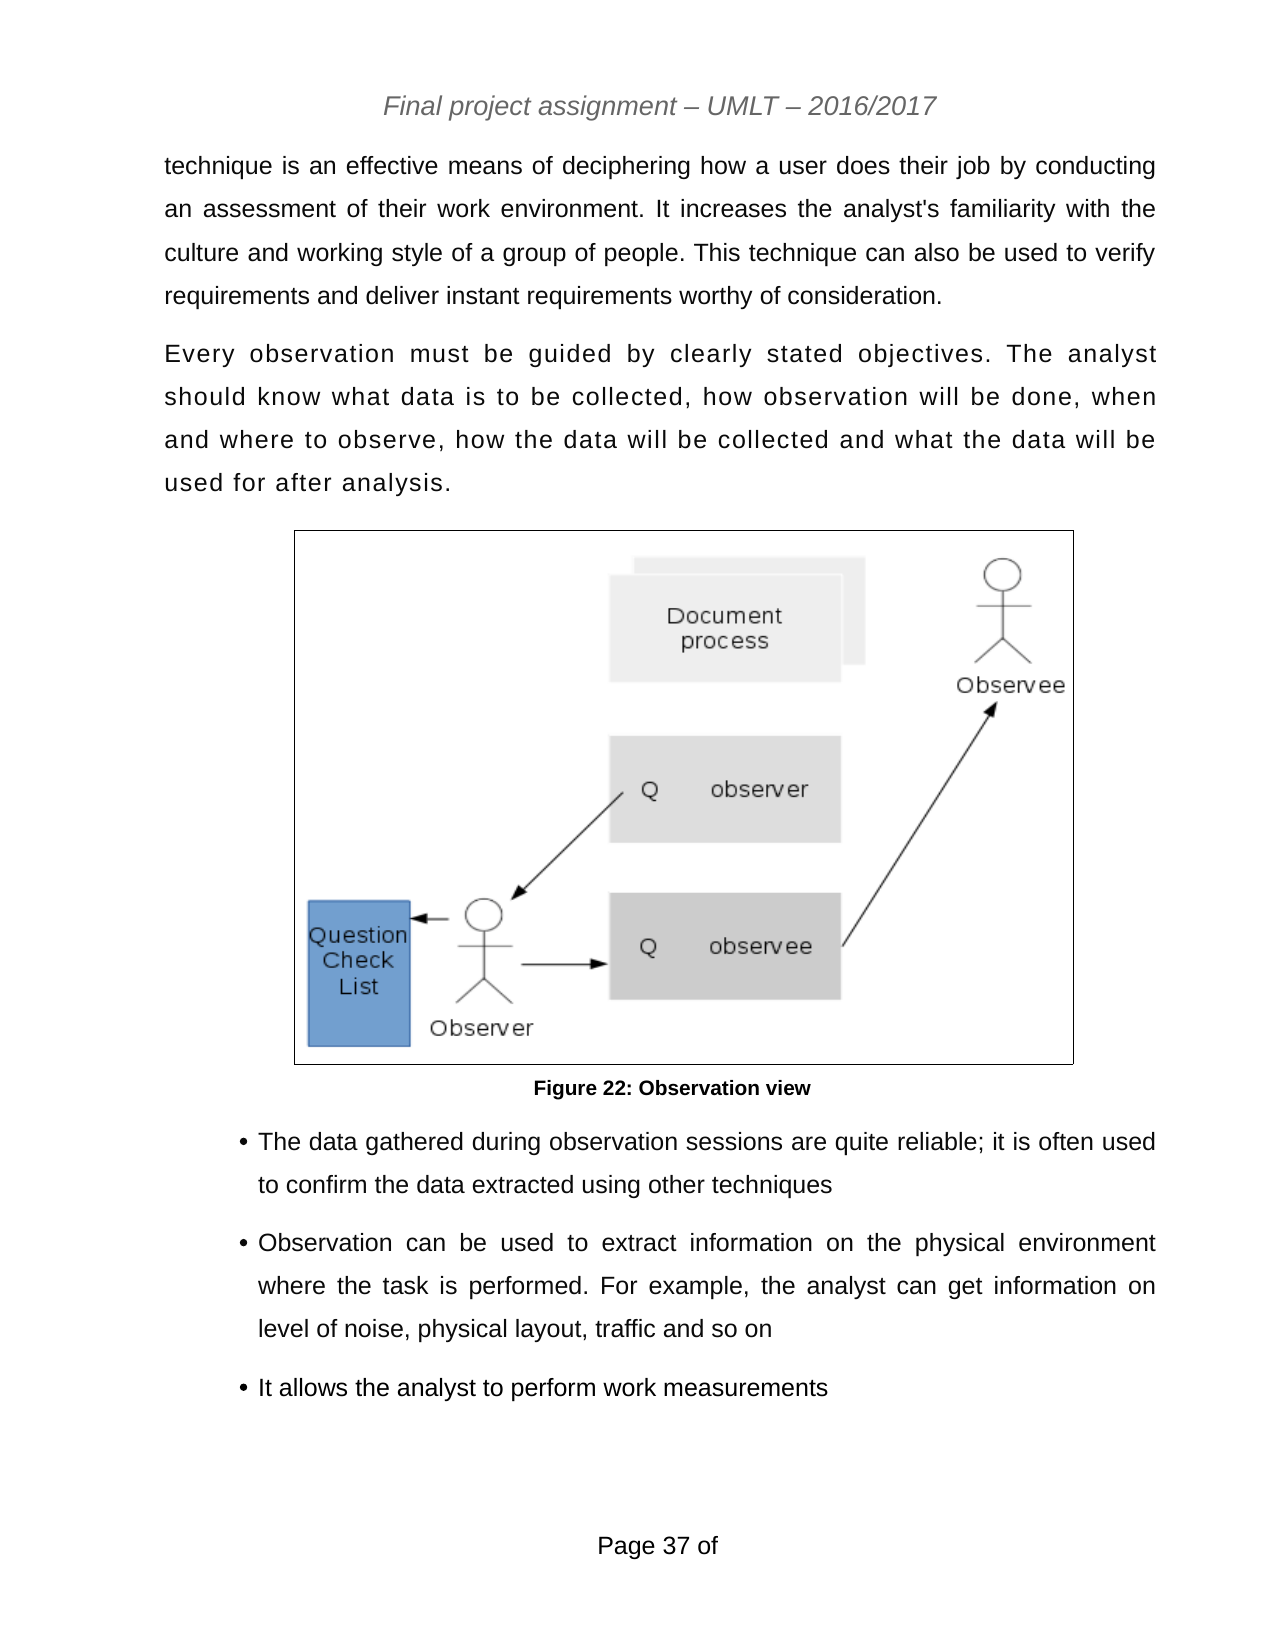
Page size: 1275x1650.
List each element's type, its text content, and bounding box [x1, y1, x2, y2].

text Every observation must be guided by clearly stated objectives. The analyst should know what data is to be collected, how observation will be done, when and where to observe, how the data will be collected and what the data will be used for after analysis. [164, 339, 1158, 497]
picture [296, 533, 1071, 1061]
list It allows the analyst to perform work measurements [239, 1372, 1158, 1401]
text Figure 22: Observation view [164, 511, 1158, 1100]
list The data gathered during observation sessions are quite reliable; it is often used to confirm the data extracted using other techniques [239, 1127, 1158, 1199]
list Observation can be used to extract information on the physical environment where the task is performed. For example, the analyst can get information on level of noise, physical layout, traffic and so on [239, 1228, 1158, 1343]
text technique is an effective means of deciphering how a user does their job by conducting an assessment of their work environment. It increases the analyst's familiarity with the culture and working style of a group of people. This technique can also be used to verify requirements and deliver instant requirements worthy of consideration. [164, 151, 1158, 309]
